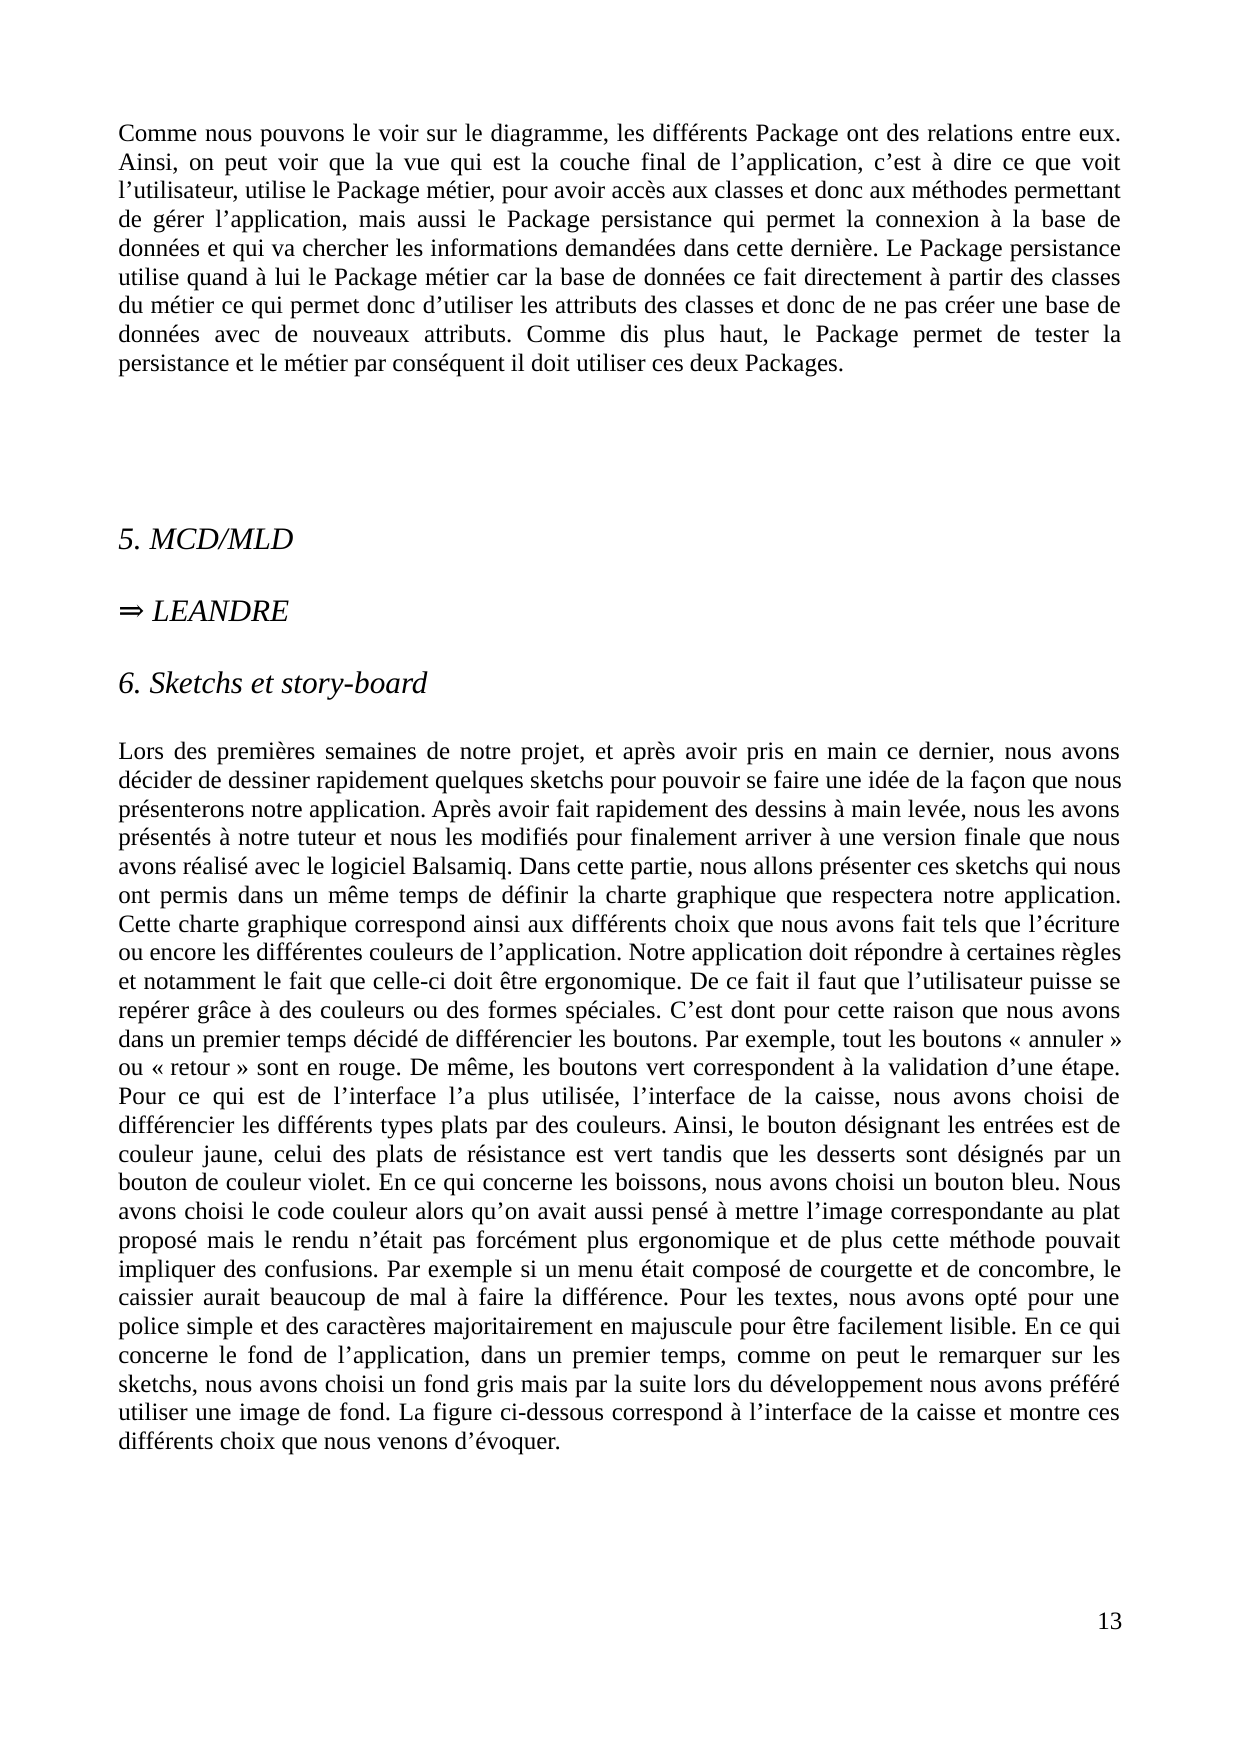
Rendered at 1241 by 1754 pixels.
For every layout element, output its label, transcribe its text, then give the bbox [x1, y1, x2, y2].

text 6. Sketchs et story-board [118, 664, 1122, 700]
text Lors des premières semaines de notre projet, et après avoir pris en main ce dernier, nous avons décider de dessiner rapidement quelques sketchs pour pouvoir se faire une idée de la façon que nous présenterons notre application. Après avoir fait rapidement des dessins à main levée, nous les avons présentés à notre tuteur et nous les modifiés pour finalement arriver à une version finale que nous avons réalisé avec le logiciel Balsamiq. Dans cette partie, nous allons présenter ces sketchs qui nous ont permis dans un même temps de définir la charte graphique que respectera notre application. Cette charte graphique correspond ainsi aux différents choix que nous avons fait tels que l’écriture ou encore les différentes couleurs de l’application. Notre application doit répondre à certaines règles et notamment le fait que celle-ci doit être ergonomique. De ce fait il faut que l’utilisateur puisse se repérer grâce à des couleurs ou des formes spéciales. C’est dont pour cette raison que nous avons dans un premier temps décidé de différencier les boutons. Par exemple, tout les boutons « annuler » ou « retour » sont en rouge. De même, les boutons vert correspondent à la validation d’une étape. Pour ce qui est de l’interface l’a plus utilisée, l’interface de la caisse, nous avons choisi de différencier les différents types plats par des couleurs. Ainsi, le bouton désignant les entrées est de couleur jaune, celui des plats de résistance est vert tandis que les desserts sont désignés par un bouton de couleur violet. En ce qui concerne les boissons, nous avons choisi un bouton bleu. Nous avons choisi le code couleur alors qu’on avait aussi pensé à mettre l’image correspondante au plat proposé mais le rendu n’était pas forcément plus ergonomique et de plus cette méthode pouvait impliquer des confusions. Par exemple si un menu était composé de courgette et de concombre, le caissier aurait beaucoup de mal à faire la différence. Pour les textes, nous avons opté pour une police simple et des caractères majoritairement en majuscule pour être facilement lisible. En ce qui concerne le fond de l’application, dans un premier temps, comme on peut le remarquer sur les sketchs, nous avons choisi un fond gris mais par la suite lors du développement nous avons préféré utiliser une image de fond. La figure ci-dessous correspond à l’interface de la caisse et montre ces différents choix que nous venons d’évoquer. [118, 736, 1122, 1455]
text ⇒ LEANDRE [118, 592, 1122, 628]
text Comme nous pouvons le voir sur le diagramme, les différents Package ont des relations entre eux. Ainsi, on peut voir que la vue qui est la couche final de l’application, c’est à dire ce que voit l’utilisateur, utilise le Package métier, pour avoir accès aux classes et donc aux méthodes permettant de gérer l’application, mais aussi le Package persistance qui permet la connexion à la base de données et qui va chercher les informations demandées dans cette dernière. Le Package persistance utilise quand à lui le Package métier car la base de données ce fait directement à partir des classes du métier ce qui permet donc d’utiliser les attributs des classes et donc de ne pas créer une base de données avec de nouveaux attributs. Comme dis plus haut, le Package permet de tester la persistance et le métier par conséquent il doit utiliser ces deux Packages. [118, 118, 1122, 377]
text 5. MCD/MLD [118, 521, 1122, 557]
